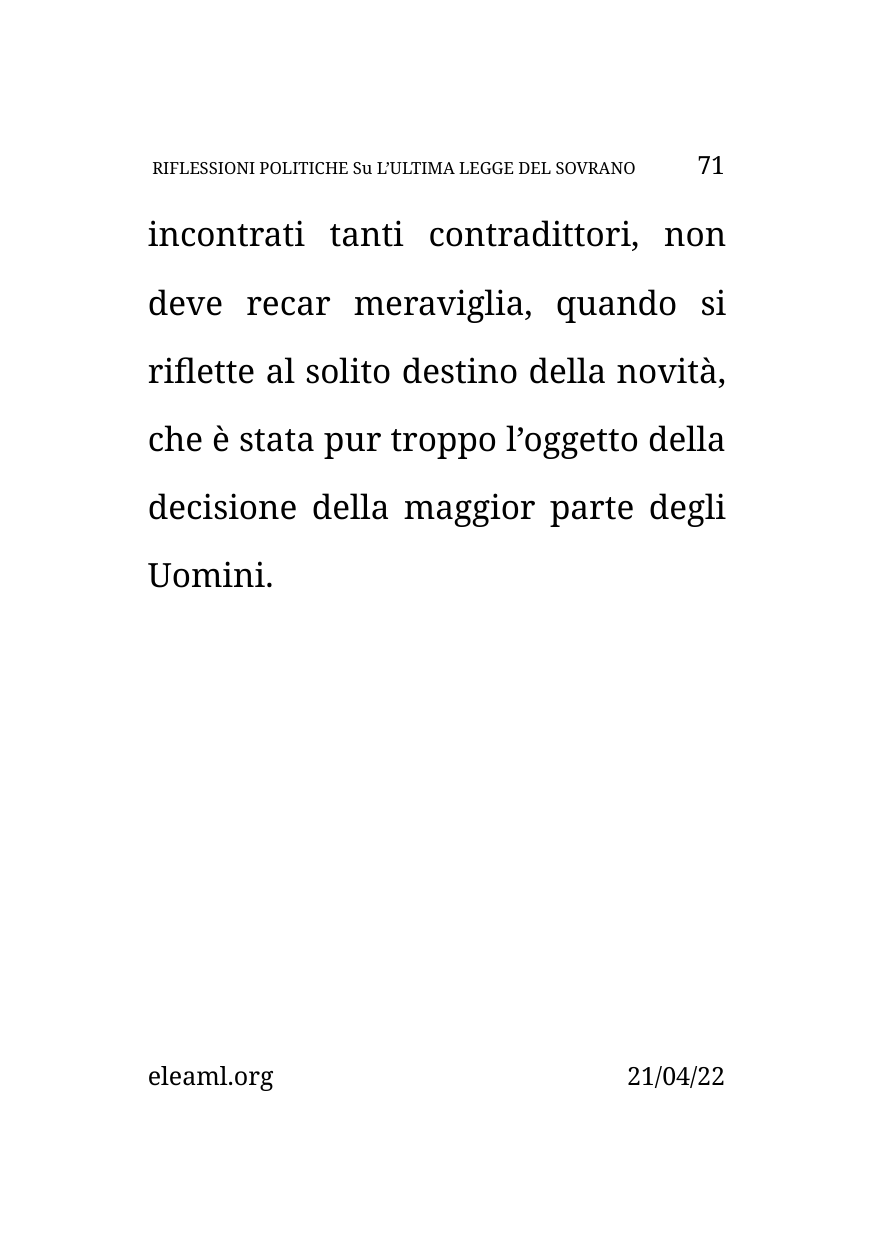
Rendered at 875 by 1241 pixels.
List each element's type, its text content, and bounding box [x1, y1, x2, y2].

text incontrati tanti contradittori, non deve recar meraviglia, quando si riflette al solito destino della novità, che è stata pur troppo l’oggetto della decisione della maggior parte degli Uomini. [148, 211, 726, 597]
